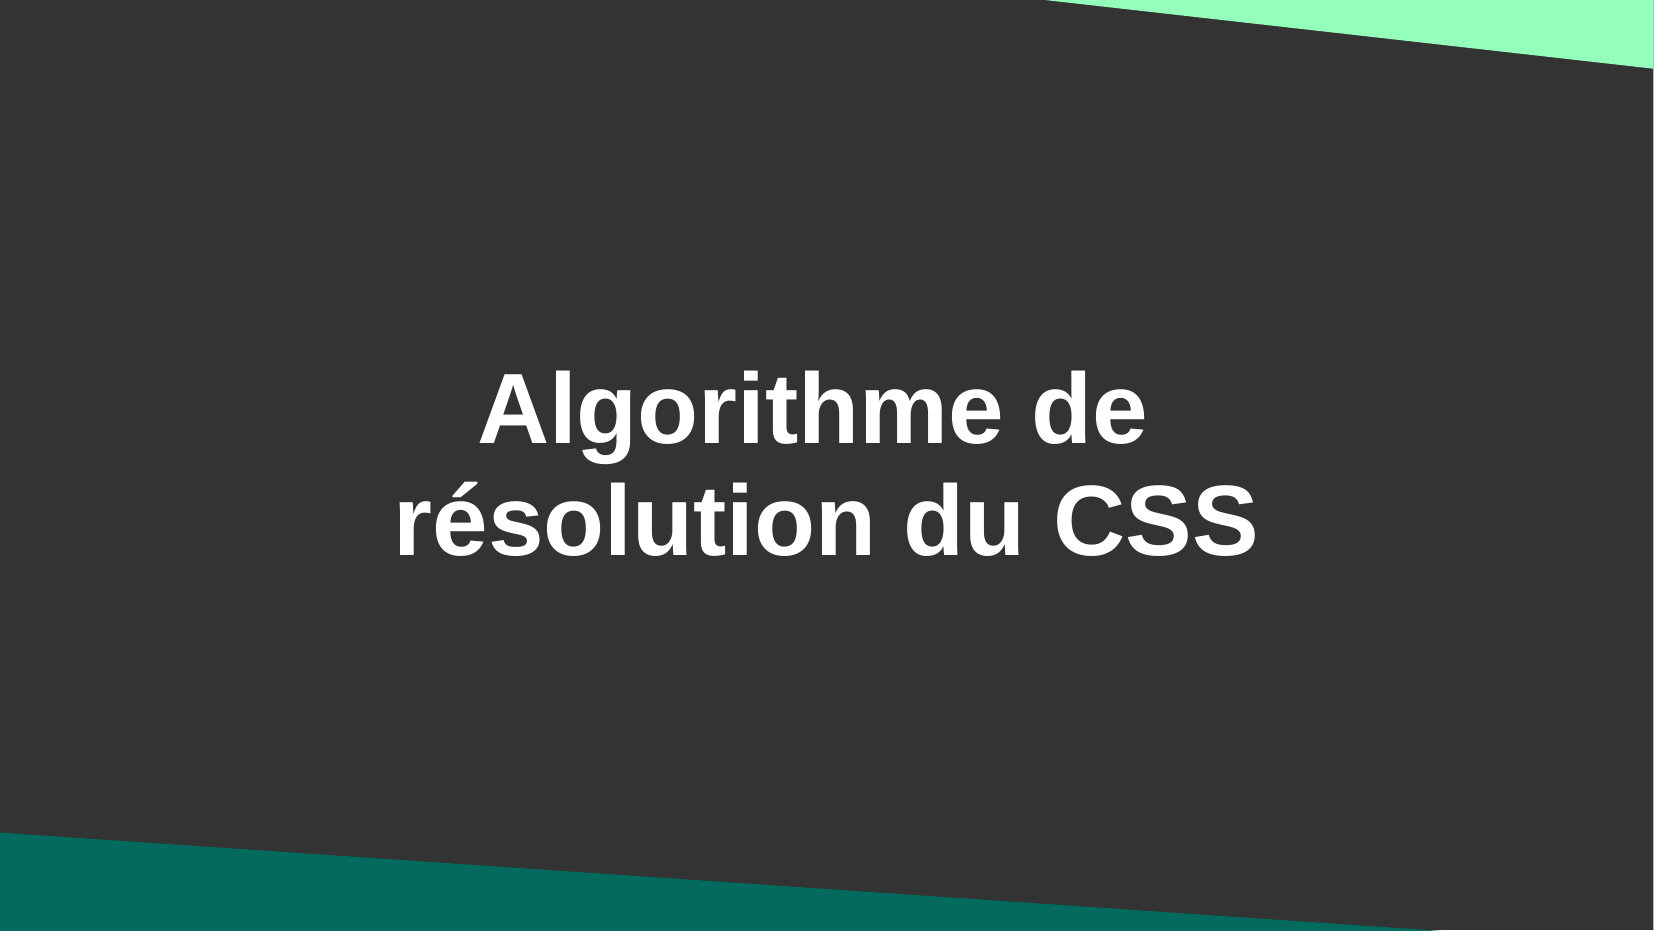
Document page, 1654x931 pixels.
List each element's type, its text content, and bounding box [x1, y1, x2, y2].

title Algorithme de résolution du CSS [31, 353, 1622, 577]
text_box [1044, 0, 1654, 69]
